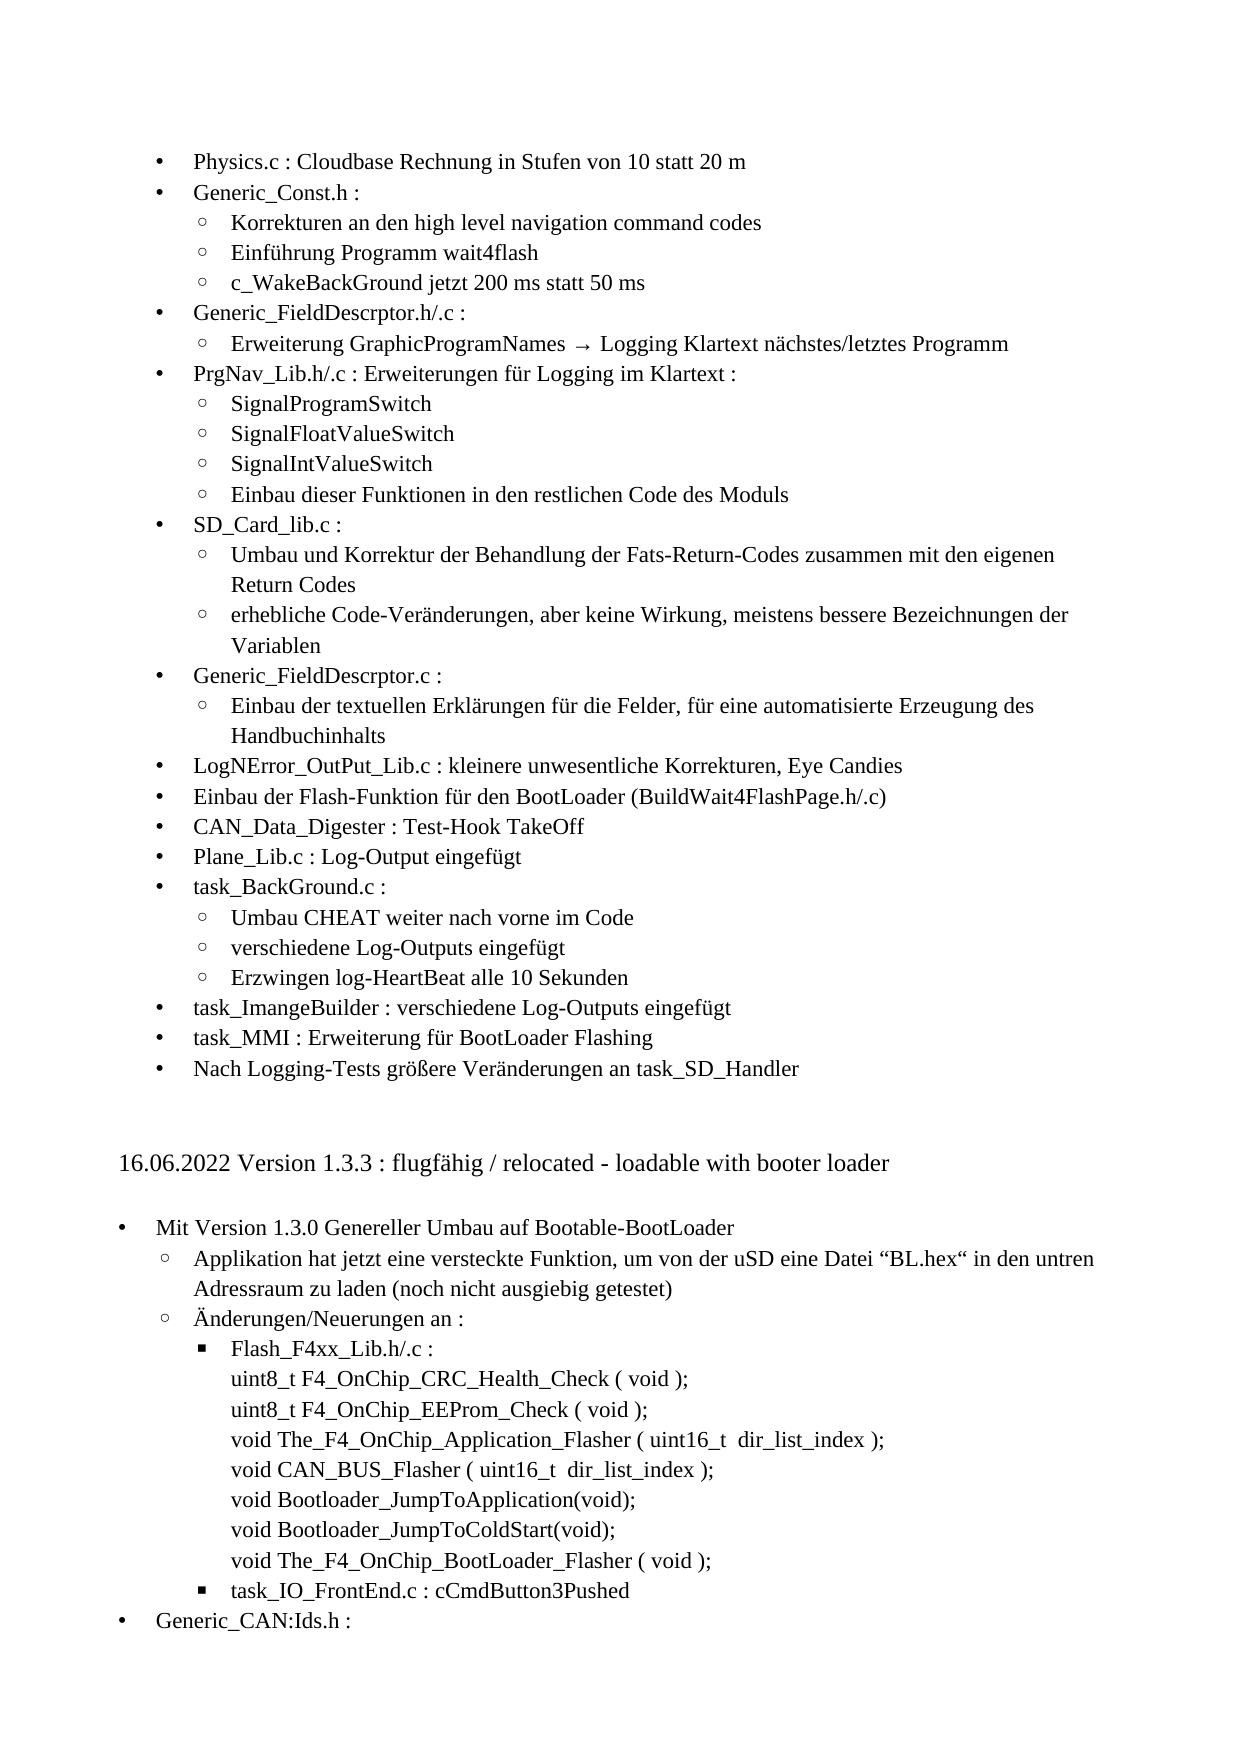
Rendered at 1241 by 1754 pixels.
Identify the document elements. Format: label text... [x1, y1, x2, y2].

list erhebliche Code-Veränderungen, aber keine Wirkung, meistens bessere Bezeichnungen der Variablen [193, 601, 1122, 658]
list Änderungen/Neuerungen an : [156, 1305, 1122, 1331]
list LogNError_OutPut_Lib.c : kleinere unwesentliche Korrekturen, Eye Candies [156, 752, 1122, 779]
list Generic_CAN:Ids.h : [118, 1607, 1122, 1633]
list Einbau dieser Funktionen in den restlichen Code des Moduls [193, 481, 1122, 507]
list Einbau der textuellen Erklärungen für die Felder, für eine automatisierte Erzeugung des Handbuchinhalts [193, 692, 1122, 749]
list c_WakeBackGround jetzt 200 ms statt 50 ms [193, 269, 1122, 296]
list Umbau und Korrektur der Behandlung der Fats-Return-Codes zusammen mit den eigenen Return Codes [193, 541, 1122, 598]
list Generic_FieldDescrptor.c : [156, 662, 1122, 688]
list PrgNav_Lib.h/.c : Erweiterungen für Logging im Klartext : [156, 360, 1122, 386]
list Generic_FieldDescrptor.h/.c : [156, 299, 1122, 326]
list SignalIntValueSwitch [193, 450, 1122, 477]
list Flash_F4xx_Lib.h/.c : uint8_t F4_OnChip_CRC_Health_Check ( void ); uint8_t F4_OnChip_EEProm_Check ( void ); void The_F4_OnChip_Application_Flasher ( uint16_t dir_list_index ); void CAN_BUS_Flasher ( uint16_t dir_list_index ); void Bootloader_JumpToApplication(void); void Bootloader_JumpToColdStart(void); void The_F4_OnChip_BootLoader_Flasher ( void ); [193, 1335, 1122, 1573]
list verschiedene Log-Outputs eingefügt [193, 934, 1122, 960]
list Einführung Programm wait4flash [193, 239, 1122, 265]
list task_ImangeBuilder : verschiedene Log-Outputs eingefügt [156, 994, 1122, 1021]
list Einbau der Flash-Funktion für den BootLoader (BuildWait4FlashPage.h/.c) [156, 783, 1122, 809]
list Generic_Const.h : [156, 178, 1122, 205]
list Umbau CHEAT weiter nach vorne im Code [193, 903, 1122, 930]
list Korrekturen an den high level navigation command codes [193, 209, 1122, 235]
text 16.06.2022 Version 1.3.3 : flugfähig / relocated - loadable with booter loader [118, 1148, 1122, 1177]
list SignalProgramSwitch [193, 390, 1122, 416]
list task_BackGround.c : [156, 873, 1122, 900]
list task_MMI : Erweiterung für BootLoader Flashing [156, 1024, 1122, 1051]
list task_IO_FrontEnd.c : cCmdButton3Pushed [193, 1577, 1122, 1603]
list Mit Version 1.3.0 Genereller Umbau auf Bootable-BootLoader [118, 1214, 1122, 1241]
list Erweiterung GraphicProgramNames → Logging Klartext nächstes/letztes Programm [193, 329, 1122, 356]
list SignalFloatValueSwitch [193, 420, 1122, 447]
list Erzwingen log-HeartBeat alle 10 Sekunden [193, 964, 1122, 990]
list Plane_Lib.c : Log-Output eingefügt [156, 843, 1122, 869]
list Physics.c : Cloudbase Rechnung in Stufen von 10 statt 20 m [156, 148, 1122, 175]
list Nach Logging-Tests größere Veränderungen an task_SD_Handler [156, 1054, 1122, 1114]
list SD_Card_lib.c : [156, 511, 1122, 537]
list CAN_Data_Digester : Test-Hook TakeOff [156, 813, 1122, 839]
list Applikation hat jetzt eine versteckte Funktion, um von der uSD eine Datei “BL.hex“ in den untren Adressraum zu laden (noch nicht ausgiebig getestet) [156, 1245, 1122, 1301]
